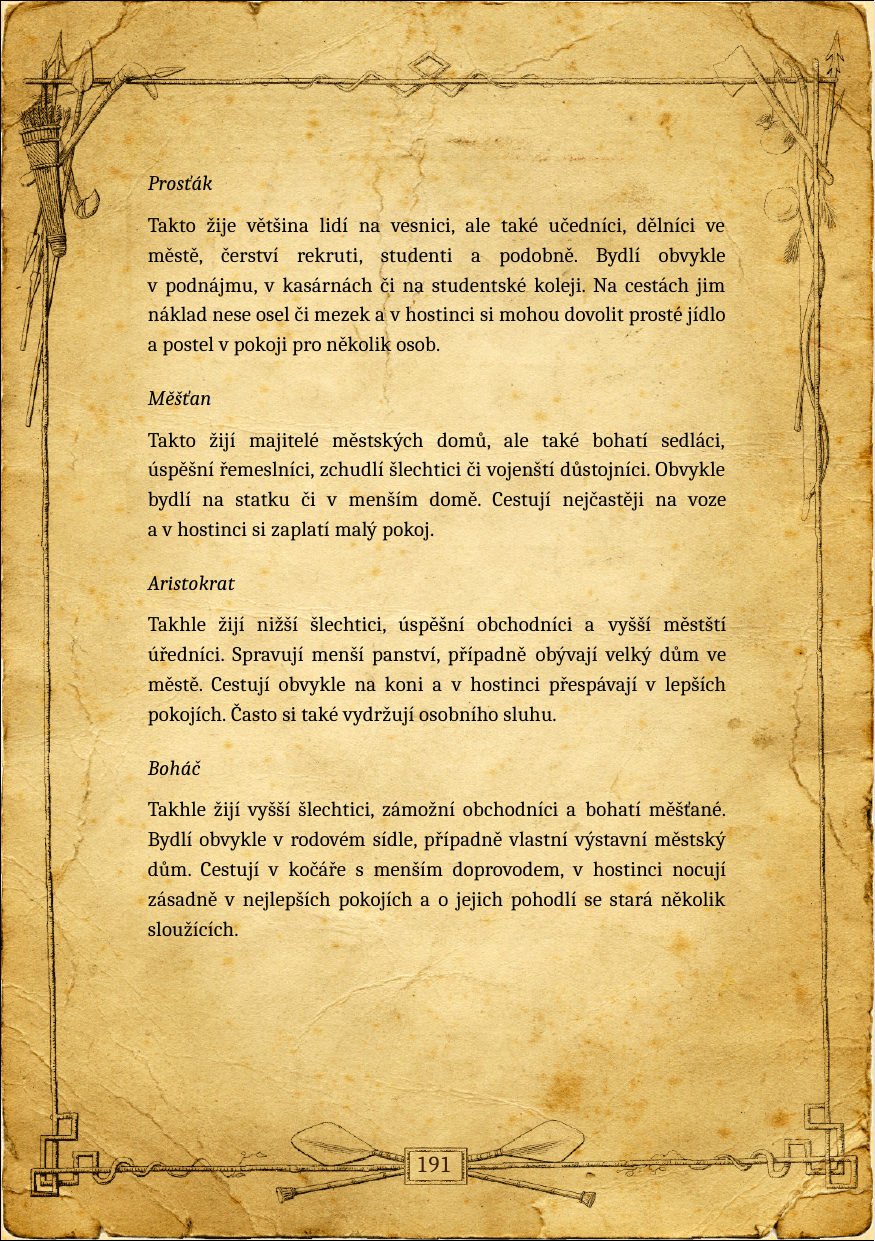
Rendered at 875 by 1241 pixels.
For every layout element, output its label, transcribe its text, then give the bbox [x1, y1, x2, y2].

text Měšťan [148, 387, 726, 411]
text Aristokrat [148, 571, 726, 595]
text Takto žije většina lidí na vesnici, ale také učedníci, dělníci ve městě, čerství rekruti, studenti a⁠ podobně. Bydlí obvykle v⁠ podnájmu, v⁠ kasárnách či na studentské koleji. Na cestách jim náklad nese osel či mezek a⁠ v⁠ hostinci si mohou dovolit prosté jídlo a⁠ postel v⁠ pokoji pro několik osob. [148, 213, 726, 357]
text Prosťák [148, 172, 726, 196]
text Takhle žijí vyšší šlechtici, zámožní obchodníci a⁠ bohatí měšťané. Bydlí obvykle v⁠ rodovém sídle, případně vlastní výstavní městský dům. Cestují v⁠ kočáře s⁠ menším doprovodem, v⁠ hostinci nocují zásadně v⁠ nejlepších pokojích a⁠ o⁠ jejich pohodlí se stará několik sloužících. [148, 798, 726, 942]
text Takto žijí majitelé městských domů, ale také bohatí sedláci, úspěšní řemeslníci, zchudlí šlechtici či vojenští důstojníci. Obvykle bydlí na statku či v⁠ menším domě. Cestují nejčastěji na voze a⁠ v⁠ hostinci si zaplatí malý pokoj. [148, 428, 726, 542]
text Takhle žijí nižší šlechtici, úspěšní obchodníci a⁠ vyšší městští úředníci. Spravují menší panství, případně obývají velký dům ve městě. Cestují obvykle na koni a⁠ v⁠ hostinci přespávají v⁠ lepších pokojích. Často si také vydržují osobního sluhu. [148, 613, 726, 727]
text Boháč [148, 756, 726, 780]
picture [1, 1, 874, 1240]
